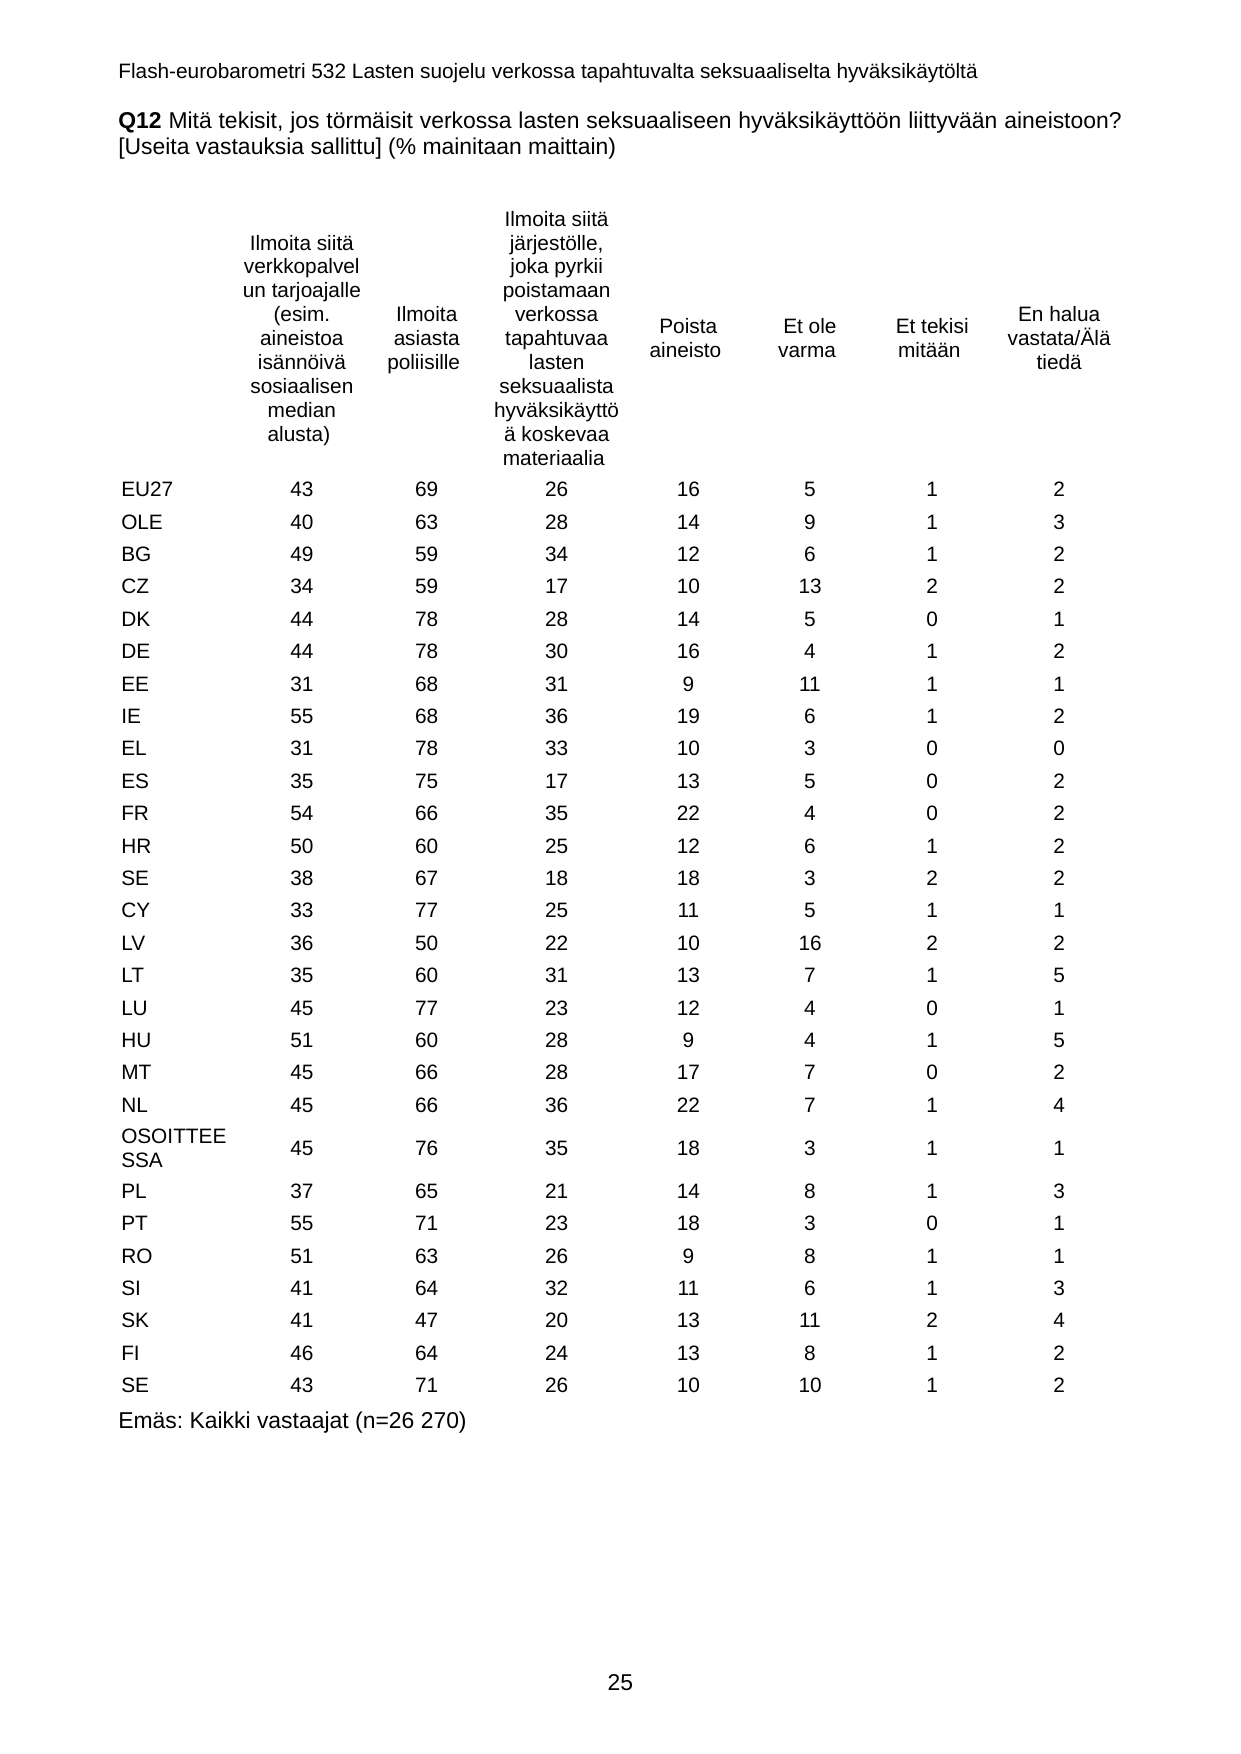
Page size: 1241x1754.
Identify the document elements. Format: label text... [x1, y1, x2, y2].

table_cell 66 [365, 797, 488, 829]
table_cell 2 [996, 1337, 1122, 1369]
table_cell 0 [868, 732, 996, 764]
table_cell 22 [625, 797, 751, 829]
table_cell 1 [868, 505, 996, 538]
table_header Ilmoita siitä verkkopalvelun tarjoajalle (esim. aineistoa isännöivä sosiaalisen median alusta) [238, 204, 365, 473]
table_cell 33 [238, 894, 365, 926]
table_cell 0 [868, 765, 996, 797]
table_cell 4 [751, 991, 868, 1024]
table_cell HU [118, 1024, 238, 1056]
table_cell 44 [238, 603, 365, 635]
table_cell 59 [365, 538, 488, 570]
table_cell 25 [488, 894, 625, 926]
table_cell 14 [625, 603, 751, 635]
table_cell 0 [868, 1207, 996, 1239]
table_cell 8 [751, 1337, 868, 1369]
table_cell 18 [625, 1207, 751, 1239]
table_cell 1 [868, 1239, 996, 1272]
table_cell 45 [238, 1089, 365, 1121]
table_cell 23 [488, 991, 625, 1024]
table_cell 6 [751, 538, 868, 570]
table_cell 71 [365, 1207, 488, 1239]
table_cell 21 [488, 1175, 625, 1207]
table_cell 1 [996, 603, 1122, 635]
table_cell 64 [365, 1272, 488, 1304]
table_cell 1 [868, 667, 996, 700]
table_cell MT [118, 1056, 238, 1088]
table_cell 34 [238, 570, 365, 602]
table_cell 63 [365, 505, 488, 538]
table_cell 35 [488, 1121, 625, 1174]
table_cell 63 [365, 1239, 488, 1272]
table_cell 2 [996, 635, 1122, 667]
table_cell 35 [488, 797, 625, 829]
table_cell HR [118, 829, 238, 862]
table_cell 3 [996, 1175, 1122, 1207]
table_cell 12 [625, 829, 751, 862]
table_cell CZ [118, 570, 238, 602]
table_cell 2 [996, 765, 1122, 797]
table_cell 2 [868, 570, 996, 602]
table_cell 10 [751, 1369, 868, 1401]
table_cell 49 [238, 538, 365, 570]
table_cell RO [118, 1239, 238, 1272]
table_cell 1 [996, 1239, 1122, 1272]
table_cell 31 [488, 667, 625, 700]
table_cell 4 [996, 1089, 1122, 1121]
table_cell 36 [488, 1089, 625, 1121]
table_cell 8 [751, 1239, 868, 1272]
table_cell 4 [996, 1304, 1122, 1337]
table_cell LT [118, 959, 238, 991]
table_cell 1 [996, 667, 1122, 700]
table_cell 18 [625, 1121, 751, 1174]
table_cell 45 [238, 991, 365, 1024]
table_cell 14 [625, 505, 751, 538]
table_cell 22 [488, 926, 625, 959]
table_cell 5 [751, 603, 868, 635]
table_cell 1 [868, 635, 996, 667]
table_cell 64 [365, 1337, 488, 1369]
table_cell 13 [625, 765, 751, 797]
table_cell 6 [751, 1272, 868, 1304]
table_cell DK [118, 603, 238, 635]
table_cell 28 [488, 505, 625, 538]
table_cell 9 [751, 505, 868, 538]
table_cell 28 [488, 603, 625, 635]
table_cell 2 [996, 862, 1122, 894]
table_cell 10 [625, 926, 751, 959]
table_cell SK [118, 1304, 238, 1337]
table_cell 17 [488, 570, 625, 602]
table_cell 14 [625, 1175, 751, 1207]
table_cell 13 [625, 1304, 751, 1337]
table_cell 66 [365, 1056, 488, 1088]
table_cell 1 [868, 959, 996, 991]
table_cell 1 [996, 1207, 1122, 1239]
table_cell 5 [996, 959, 1122, 991]
table_cell 76 [365, 1121, 488, 1174]
table_cell 75 [365, 765, 488, 797]
table_cell OSOITTEESSA [118, 1121, 238, 1174]
table_cell 68 [365, 700, 488, 732]
table_cell 2 [996, 473, 1122, 505]
table_cell 13 [625, 1337, 751, 1369]
table_cell 32 [488, 1272, 625, 1304]
table_cell 50 [238, 829, 365, 862]
table_cell 1 [868, 894, 996, 926]
table_cell 12 [625, 991, 751, 1024]
table_cell 10 [625, 1369, 751, 1401]
table_cell 18 [625, 862, 751, 894]
table_cell 16 [751, 926, 868, 959]
table_cell CY [118, 894, 238, 926]
table_cell 8 [751, 1175, 868, 1207]
table_cell 2 [996, 538, 1122, 570]
table_cell 41 [238, 1304, 365, 1337]
table_cell 1 [996, 894, 1122, 926]
table_cell 2 [996, 1369, 1122, 1401]
table_cell 1 [868, 1369, 996, 1401]
table_cell 30 [488, 635, 625, 667]
table_cell 25 [488, 829, 625, 862]
table_cell OLE [118, 505, 238, 538]
table_cell 47 [365, 1304, 488, 1337]
table_cell 37 [238, 1175, 365, 1207]
table_cell 34 [488, 538, 625, 570]
table_cell ES [118, 765, 238, 797]
table_cell 5 [996, 1024, 1122, 1056]
table_cell 7 [751, 1056, 868, 1088]
table_cell 2 [996, 926, 1122, 959]
table_cell 18 [488, 862, 625, 894]
table_cell 16 [625, 473, 751, 505]
table_cell 31 [238, 732, 365, 764]
table_cell 10 [625, 570, 751, 602]
table_cell 2 [996, 797, 1122, 829]
table_cell 28 [488, 1024, 625, 1056]
text Q12 Mitä tekisit, jos törmäisit verkossa lasten seksuaaliseen hyväksikäyttöön liittyvään aineistoon? [Useita vastauksia sallittu] (% mainitaan maittain) [118, 107, 1122, 159]
table_cell 55 [238, 700, 365, 732]
table_cell 45 [238, 1056, 365, 1088]
table_cell 54 [238, 797, 365, 829]
table_cell 1 [868, 829, 996, 862]
table_cell 4 [751, 1024, 868, 1056]
table_cell LV [118, 926, 238, 959]
table_cell 11 [751, 1304, 868, 1337]
table_cell FI [118, 1337, 238, 1369]
table_cell 13 [751, 570, 868, 602]
table_cell 24 [488, 1337, 625, 1369]
table_cell 22 [625, 1089, 751, 1121]
table_cell 23 [488, 1207, 625, 1239]
table_cell 16 [625, 635, 751, 667]
table_cell 60 [365, 1024, 488, 1056]
table_cell 69 [365, 473, 488, 505]
table_cell 67 [365, 862, 488, 894]
table_cell 40 [238, 505, 365, 538]
table_cell 1 [868, 700, 996, 732]
table_cell 1 [868, 1272, 996, 1304]
table_cell 1 [868, 1089, 996, 1121]
table_cell 38 [238, 862, 365, 894]
table_cell 78 [365, 603, 488, 635]
table_cell 2 [868, 1304, 996, 1337]
table_header [118, 204, 238, 473]
table_cell 9 [625, 1239, 751, 1272]
table_cell 3 [996, 505, 1122, 538]
table_cell 1 [868, 1121, 996, 1174]
table_cell 33 [488, 732, 625, 764]
table_cell IE [118, 700, 238, 732]
table_cell 36 [488, 700, 625, 732]
table_cell 0 [868, 991, 996, 1024]
table_cell 35 [238, 765, 365, 797]
table_cell 31 [238, 667, 365, 700]
table_cell 6 [751, 700, 868, 732]
table_cell 7 [751, 959, 868, 991]
table_cell 6 [751, 829, 868, 862]
table_cell LU [118, 991, 238, 1024]
table_cell SI [118, 1272, 238, 1304]
table_cell 5 [751, 894, 868, 926]
table_cell 12 [625, 538, 751, 570]
table_cell DE [118, 635, 238, 667]
table_cell 36 [238, 926, 365, 959]
text Emäs: Kaikki vastaajat (n=26 270) [118, 1407, 1122, 1434]
table_cell 1 [996, 991, 1122, 1024]
table_cell 9 [625, 667, 751, 700]
table_cell 5 [751, 765, 868, 797]
table_cell 55 [238, 1207, 365, 1239]
table_cell 2 [996, 1056, 1122, 1088]
table_cell 10 [625, 732, 751, 764]
table_cell 2 [868, 862, 996, 894]
table_cell 78 [365, 635, 488, 667]
table_cell 0 [868, 1056, 996, 1088]
table_cell 51 [238, 1024, 365, 1056]
table_cell 71 [365, 1369, 488, 1401]
table_cell 11 [751, 667, 868, 700]
table_cell 5 [751, 473, 868, 505]
table_cell PT [118, 1207, 238, 1239]
table_header Et tekisi mitään [868, 204, 996, 473]
table_cell 0 [868, 603, 996, 635]
table_cell 60 [365, 959, 488, 991]
table_cell 66 [365, 1089, 488, 1121]
table_cell 41 [238, 1272, 365, 1304]
table_cell 35 [238, 959, 365, 991]
table_header Et ole varma [751, 204, 868, 473]
table_cell 13 [625, 959, 751, 991]
table_cell 11 [625, 894, 751, 926]
table_cell 11 [625, 1272, 751, 1304]
table_header Ilmoita siitä järjestölle, joka pyrkii poistamaan verkossa tapahtuvaa lasten seksuaalista hyväksikäyttöä koskevaa materiaalia [488, 204, 625, 473]
table_cell 28 [488, 1056, 625, 1088]
table_cell 45 [238, 1121, 365, 1174]
table_cell 78 [365, 732, 488, 764]
table_cell EE [118, 667, 238, 700]
table_cell 43 [238, 473, 365, 505]
table_cell 3 [996, 1272, 1122, 1304]
table_cell 1 [868, 473, 996, 505]
table_cell 4 [751, 797, 868, 829]
table_cell 19 [625, 700, 751, 732]
table_cell PL [118, 1175, 238, 1207]
table_cell 77 [365, 991, 488, 1024]
table_cell 17 [625, 1056, 751, 1088]
table_cell 1 [868, 538, 996, 570]
table_cell 59 [365, 570, 488, 602]
table_cell EL [118, 732, 238, 764]
table_cell 2 [996, 570, 1122, 602]
table_cell 3 [751, 1207, 868, 1239]
table_cell 50 [365, 926, 488, 959]
table_cell 26 [488, 473, 625, 505]
table_cell 77 [365, 894, 488, 926]
table_cell 65 [365, 1175, 488, 1207]
table_cell 31 [488, 959, 625, 991]
table_cell 2 [996, 700, 1122, 732]
table_cell 60 [365, 829, 488, 862]
table_cell 0 [868, 797, 996, 829]
table_cell BG [118, 538, 238, 570]
table_cell 3 [751, 862, 868, 894]
table_cell 1 [868, 1024, 996, 1056]
table_cell FR [118, 797, 238, 829]
table_cell 4 [751, 635, 868, 667]
table_cell 1 [868, 1175, 996, 1207]
table_cell NL [118, 1089, 238, 1121]
table_cell 51 [238, 1239, 365, 1272]
table_cell SE [118, 862, 238, 894]
table_cell 44 [238, 635, 365, 667]
table_cell 1 [996, 1121, 1122, 1174]
table_cell EU27 [118, 473, 238, 505]
table_cell 1 [868, 1337, 996, 1369]
table_cell 9 [625, 1024, 751, 1056]
table_cell 3 [751, 1121, 868, 1174]
table_cell 26 [488, 1239, 625, 1272]
table_cell 46 [238, 1337, 365, 1369]
table_cell 17 [488, 765, 625, 797]
table_cell 7 [751, 1089, 868, 1121]
table_cell 43 [238, 1369, 365, 1401]
table_header Ilmoita asiasta poliisille [365, 204, 488, 473]
table_cell 2 [868, 926, 996, 959]
table_cell SE [118, 1369, 238, 1401]
table_header En halua vastata/Älä tiedä [996, 204, 1122, 473]
table_cell 3 [751, 732, 868, 764]
table_cell 26 [488, 1369, 625, 1401]
table_cell 0 [996, 732, 1122, 764]
table_header Poista aineisto [625, 204, 751, 473]
table_cell 2 [996, 829, 1122, 862]
table_cell 20 [488, 1304, 625, 1337]
table_cell 68 [365, 667, 488, 700]
